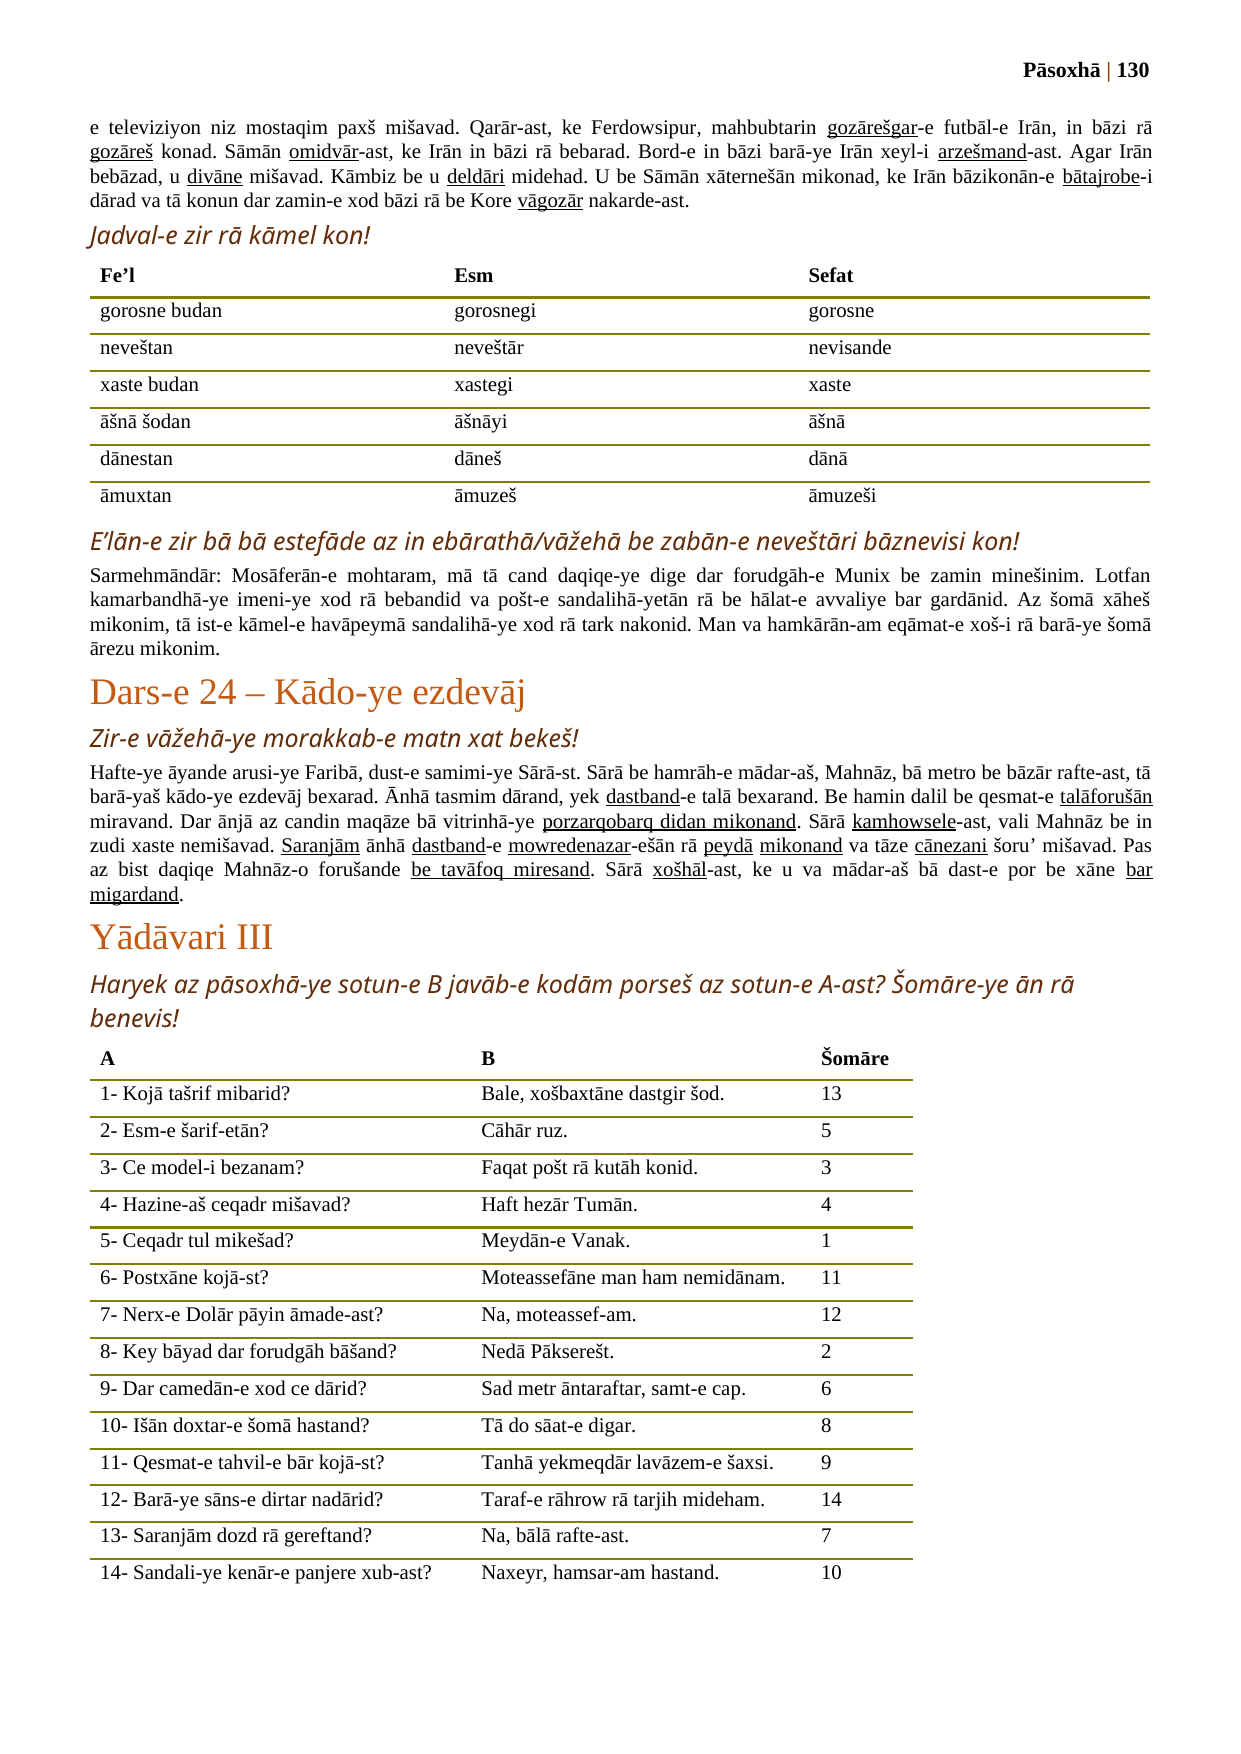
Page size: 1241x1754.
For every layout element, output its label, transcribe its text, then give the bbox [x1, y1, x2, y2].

table_cell [673, 328, 1150, 333]
table_cell [90, 1553, 458, 1558]
table_header Esm [340, 263, 673, 291]
table_cell 4 [808, 1192, 912, 1221]
table_cell xaste budan [90, 372, 339, 401]
table_cell 10 [808, 1560, 912, 1589]
table_cell āšnāyi [340, 409, 673, 438]
table_cell [90, 1479, 458, 1484]
table_cell neveštan [90, 335, 339, 364]
table_cell [458, 1516, 808, 1521]
table_cell 14‐ Sandali‐ye kenār‐e panjere xub‐ast? [90, 1560, 458, 1589]
table_cell [458, 1405, 808, 1411]
table_cell 2 [808, 1339, 912, 1368]
table_cell Taraf‐e rāhrow rā tarjih mideham. [458, 1486, 808, 1516]
text Pāsoxhā | 130 [1023, 57, 1153, 82]
table_cell Tanhā yekmeqdār lavāzem‐e šaxsi. [458, 1450, 808, 1479]
table_cell [90, 1221, 458, 1226]
table_cell [90, 1073, 458, 1079]
table_cell Moteassefāne man ham nemidānam. [458, 1265, 808, 1294]
table_cell [458, 1442, 808, 1447]
table_cell Tā do sāat‐e digar. [458, 1413, 808, 1442]
table_cell āmuzeš [340, 483, 673, 512]
table_cell Cāhār ruz. [458, 1118, 808, 1147]
table_header A [90, 1046, 458, 1073]
table_cell [90, 1442, 458, 1447]
table_cell 11 [808, 1265, 912, 1294]
table_cell gorosne budan [90, 299, 339, 328]
table_cell nevisande [673, 335, 1150, 364]
table_cell āmuxtan [90, 483, 339, 512]
table_cell gorosnegi [340, 299, 673, 328]
table_cell [90, 1405, 458, 1411]
table_cell Nedā Pākserešt. [458, 1339, 808, 1368]
table_cell [90, 475, 339, 481]
table_cell 14 [808, 1486, 912, 1516]
table_cell [458, 1331, 808, 1337]
table_cell xaste [673, 372, 1150, 401]
table_cell 13 [808, 1081, 912, 1110]
table_cell 3 [808, 1155, 912, 1184]
table_cell [340, 365, 673, 370]
table_cell dānestan [90, 446, 339, 475]
table_cell [90, 1368, 458, 1374]
table_cell [340, 401, 673, 407]
table_cell [90, 438, 339, 444]
table_cell [808, 1184, 912, 1189]
table_cell [458, 1221, 808, 1226]
table_cell dāneš [340, 446, 673, 475]
table_cell [458, 1147, 808, 1153]
text Yādāvari III [89, 914, 1153, 958]
text Haryek az pāsoxhā‐ye sotun‐e B javāb‐e kodām porseš az sotun‐e A‐ast? Šomāre‐ye ān rā benevis! [89, 966, 1153, 1034]
table_cell 10‐ Išān doxtar‐e šomā hastand? [90, 1413, 458, 1442]
table_cell [458, 1479, 808, 1484]
table_cell Meydān‐e Vanak. [458, 1229, 808, 1257]
table_cell [340, 328, 673, 333]
table_cell 11‐ Qesmat‐e tahvil‐e bār kojā‐st? [90, 1450, 458, 1479]
table_cell Haft hezār Tumān. [458, 1192, 808, 1221]
table_cell [673, 291, 1150, 296]
table_cell 13‐ Saranjām dozd rā gereftand? [90, 1523, 458, 1552]
table_cell [808, 1516, 912, 1521]
table_cell āšnā šodan [90, 409, 339, 438]
table_cell [90, 1294, 458, 1300]
table_cell 5 [808, 1118, 912, 1147]
table_cell 5‐ Ceqadr tul mikešad? [90, 1229, 458, 1257]
table_cell āšnā [673, 409, 1150, 438]
table_cell Bale, xošbaxtāne dastgir šod. [458, 1081, 808, 1110]
table_cell 6 [808, 1376, 912, 1405]
table_cell Na, moteassef‐am. [458, 1302, 808, 1331]
table_cell [808, 1258, 912, 1263]
table_cell [808, 1442, 912, 1447]
table_cell 8 [808, 1413, 912, 1442]
table_cell Sad metr āntaraftar, samt‐e cap. [458, 1376, 808, 1405]
table_cell [808, 1368, 912, 1374]
table_cell [458, 1258, 808, 1263]
table_cell 2‐ Esm‐e šarif‐etān? [90, 1118, 458, 1147]
table_cell [90, 1184, 458, 1189]
text Sarmehmāndār: Mosāferān‐e mohtaram, mā tā cand daqiqe‐ye dige dar forudgāh‐e Munix be zamin minešinim. Lotfan kamarbandhā‐ye imeni‐ye xod rā bebandid va pošt‐e sandalihā‐yetān rā be hālat‐e avvaliye bar gardānid. Az šomā xāheš mikonim, tā ist‐e kāmel‐e havāpeymā sandalihā‐ye xod rā tark nakonid. Man va hamkārān‐am eqāmat‐e xoš‐i rā barā‐ye šomā ārezu mikonim. [89, 562, 1153, 660]
table_cell [90, 328, 339, 333]
table_cell [90, 1258, 458, 1263]
table_cell xastegi [340, 372, 673, 401]
table_header Šomāre [808, 1046, 912, 1073]
table_header B [458, 1046, 808, 1073]
table_cell [673, 365, 1150, 370]
table_cell [90, 365, 339, 370]
table_cell [458, 1553, 808, 1558]
table_cell 9‐ Dar camedān‐e xod ce dārid? [90, 1376, 458, 1405]
table_cell [458, 1110, 808, 1116]
text Hafte‐ye āyande arusi‐ye Faribā, dust‐e samimi‐ye Sārā‐st. Sārā be hamrāh‐e mādar‐aš, Mahnāz, bā metro be bāzār rafte‐ast, tā barā‐yaš kādo‐ye ezdevāj bexarad. Ānhā tasmim dārand, yek dastband‐e talā bexarand. Be hamin dalil be qesmat‐e talāforušān miravand. Dar ānjā az candin maqāze bā vitrinhā‐ye porzarqobarq didan mikonand. Sārā kamhowsele‐ast, vali Mahnāz be in zudi xaste nemišavad. Saranjām ānhā dastband‐e mowredenazar‐ešān rā peydā mikonand va tāze cānezani šoru’ mišavad. Pas az bist daqiqe Mahnāz‐o forušande be tavāfoq miresand. Sārā xošhāl‐ast, ke u va mādar‐aš bā dast‐e por be xāne bar migardand. [89, 760, 1153, 906]
table_cell [90, 1110, 458, 1116]
table_cell [340, 438, 673, 444]
table_cell [673, 475, 1150, 481]
table_cell Faqat pošt rā kutāh konid. [458, 1155, 808, 1184]
table_header Sefat [673, 263, 1150, 291]
table_cell [808, 1405, 912, 1411]
table_cell [808, 1073, 912, 1079]
text E’lān‐e zir bā bā estefāde az in ebārathā/vāžehā be zabān‐e neveštāri bāznevisi kon! [89, 523, 1153, 558]
table_cell 8‐ Key bāyad dar forudgāh bāšand? [90, 1339, 458, 1368]
table_cell 3‐ Ce model‐i bezanam? [90, 1155, 458, 1184]
table_cell [673, 438, 1150, 444]
table_cell [458, 1294, 808, 1300]
table_cell 4‐ Hazine‐aš ceqadr mišavad? [90, 1192, 458, 1221]
table_cell [808, 1553, 912, 1558]
table_header Fe’l [90, 263, 339, 291]
text Zir‐e vāžehā‐ye morakkab‐e matn xat bekeš! [89, 721, 1153, 755]
table_cell Na, bālā rafte‐ast. [458, 1523, 808, 1552]
text Dars‐e 24 – Kādo‐ye ezdevāj [89, 669, 1153, 712]
table_cell [808, 1479, 912, 1484]
table_cell [90, 1516, 458, 1521]
table_cell gorosne [673, 299, 1150, 328]
table_cell [808, 1331, 912, 1337]
table_cell [340, 291, 673, 296]
table_cell [90, 401, 339, 407]
table_cell 1‐ Kojā tašrif mibarid? [90, 1081, 458, 1110]
table_cell 7 [808, 1523, 912, 1552]
table_cell [808, 1221, 912, 1226]
table_cell [458, 1368, 808, 1374]
table_cell [458, 1184, 808, 1189]
text e televiziyon niz mostaqim paxš mišavad. Qarār‐ast, ke Ferdowsipur, mahbubtarin gozārešgar‐e futbāl‐e Irān, in bāzi rā gozāreš konad. Sāmān omidvār‐ast, ke Irān in bāzi rā bebarad. Bord‐e in bāzi barā‐ye Irān xeyl‐i arzešmand‐ast. Agar Irān bebāzad, u divāne mišavad. Kāmbiz be u deldāri midehad. U be Sāmān xāternešān mikonad, ke Irān bāzikonān‐e bātajrobe‐i dārad va tā konun dar zamin‐e xod bāzi rā be Kore vāgozār nakarde‐ast. [89, 115, 1153, 212]
table_cell [90, 1331, 458, 1337]
text Jadval‐e zir rā kāmel kon! [89, 218, 1153, 252]
table_cell 9 [808, 1450, 912, 1479]
table_cell 1 [808, 1229, 912, 1257]
table_cell [340, 475, 673, 481]
table_cell [673, 401, 1150, 407]
table_cell [90, 1147, 458, 1153]
table_cell [808, 1294, 912, 1300]
table_cell 12 [808, 1302, 912, 1331]
table_cell Naxeyr, hamsar‐am hastand. [458, 1560, 808, 1589]
table_cell āmuzeši [673, 483, 1150, 512]
table_cell [808, 1110, 912, 1116]
table_cell [458, 1073, 808, 1079]
table_cell 6‐ Postxāne kojā‐st? [90, 1265, 458, 1294]
table_cell 12‐ Barā‐ye sāns‐e dirtar nadārid? [90, 1486, 458, 1516]
table_cell 7‐ Nerx‐e Dolār pāyin āmade‐ast? [90, 1302, 458, 1331]
table_cell [808, 1147, 912, 1153]
table_cell neveštār [340, 335, 673, 364]
table_cell [90, 291, 339, 296]
table_cell dānā [673, 446, 1150, 475]
